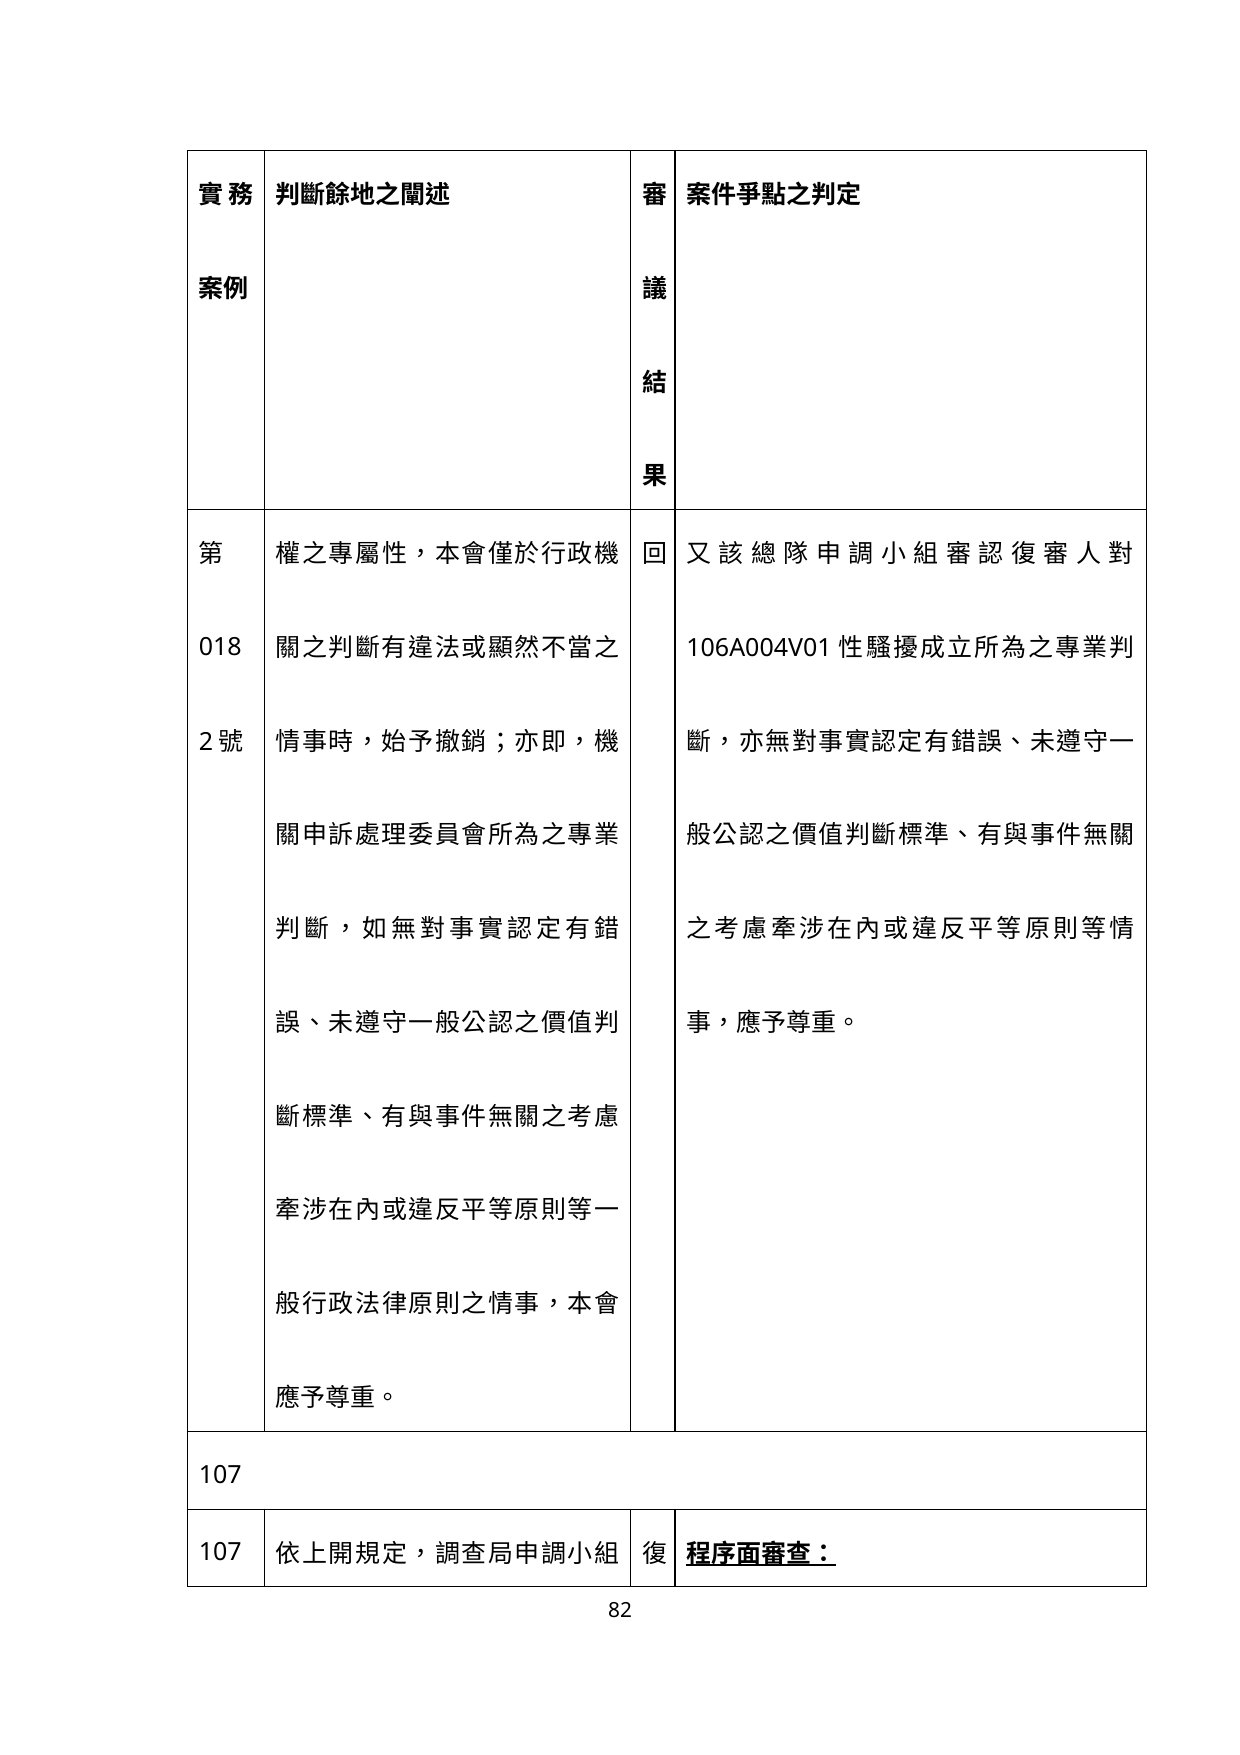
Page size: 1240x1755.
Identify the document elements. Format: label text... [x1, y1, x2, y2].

table_header 案件爭點之判定 [676, 151, 1146, 509]
table_cell 107 [188, 1432, 1146, 1508]
table_header 審議結果 [631, 151, 674, 509]
table_header 判斷餘地之闡述 [265, 151, 630, 509]
table_cell 程序面審查： [676, 1510, 1146, 1586]
table_cell 回 [631, 510, 674, 1431]
table_cell 又該總隊申調小組審認復審人對106A004V01性騷擾成立所為之專業判斷，亦無對事實認定有錯誤、未遵守一般公認之價值判斷標準、有與事件無關之考慮牽涉在內或違反平等原則等情事，應予尊重。 [676, 510, 1146, 1431]
table_cell 107 [188, 1510, 264, 1586]
table_header 實務案例 [188, 151, 264, 509]
table_cell 權之專屬性，本會僅於行政機關之判斷有違法或顯然不當之情事時，始予撤銷；亦即，機關申訴處理委員會所為之專業判斷，如無對事實認定有錯誤、未遵守一般公認之價值判斷標準、有與事件無關之考慮牽涉在內或違反平等原則等一般行政法律原則之情事，本會應予尊重。 [265, 510, 630, 1431]
table_cell 復 [631, 1510, 674, 1586]
table_cell 第0182號 [188, 510, 264, 1431]
table_cell 依上開規定，調查局申調小組 [265, 1510, 630, 1586]
